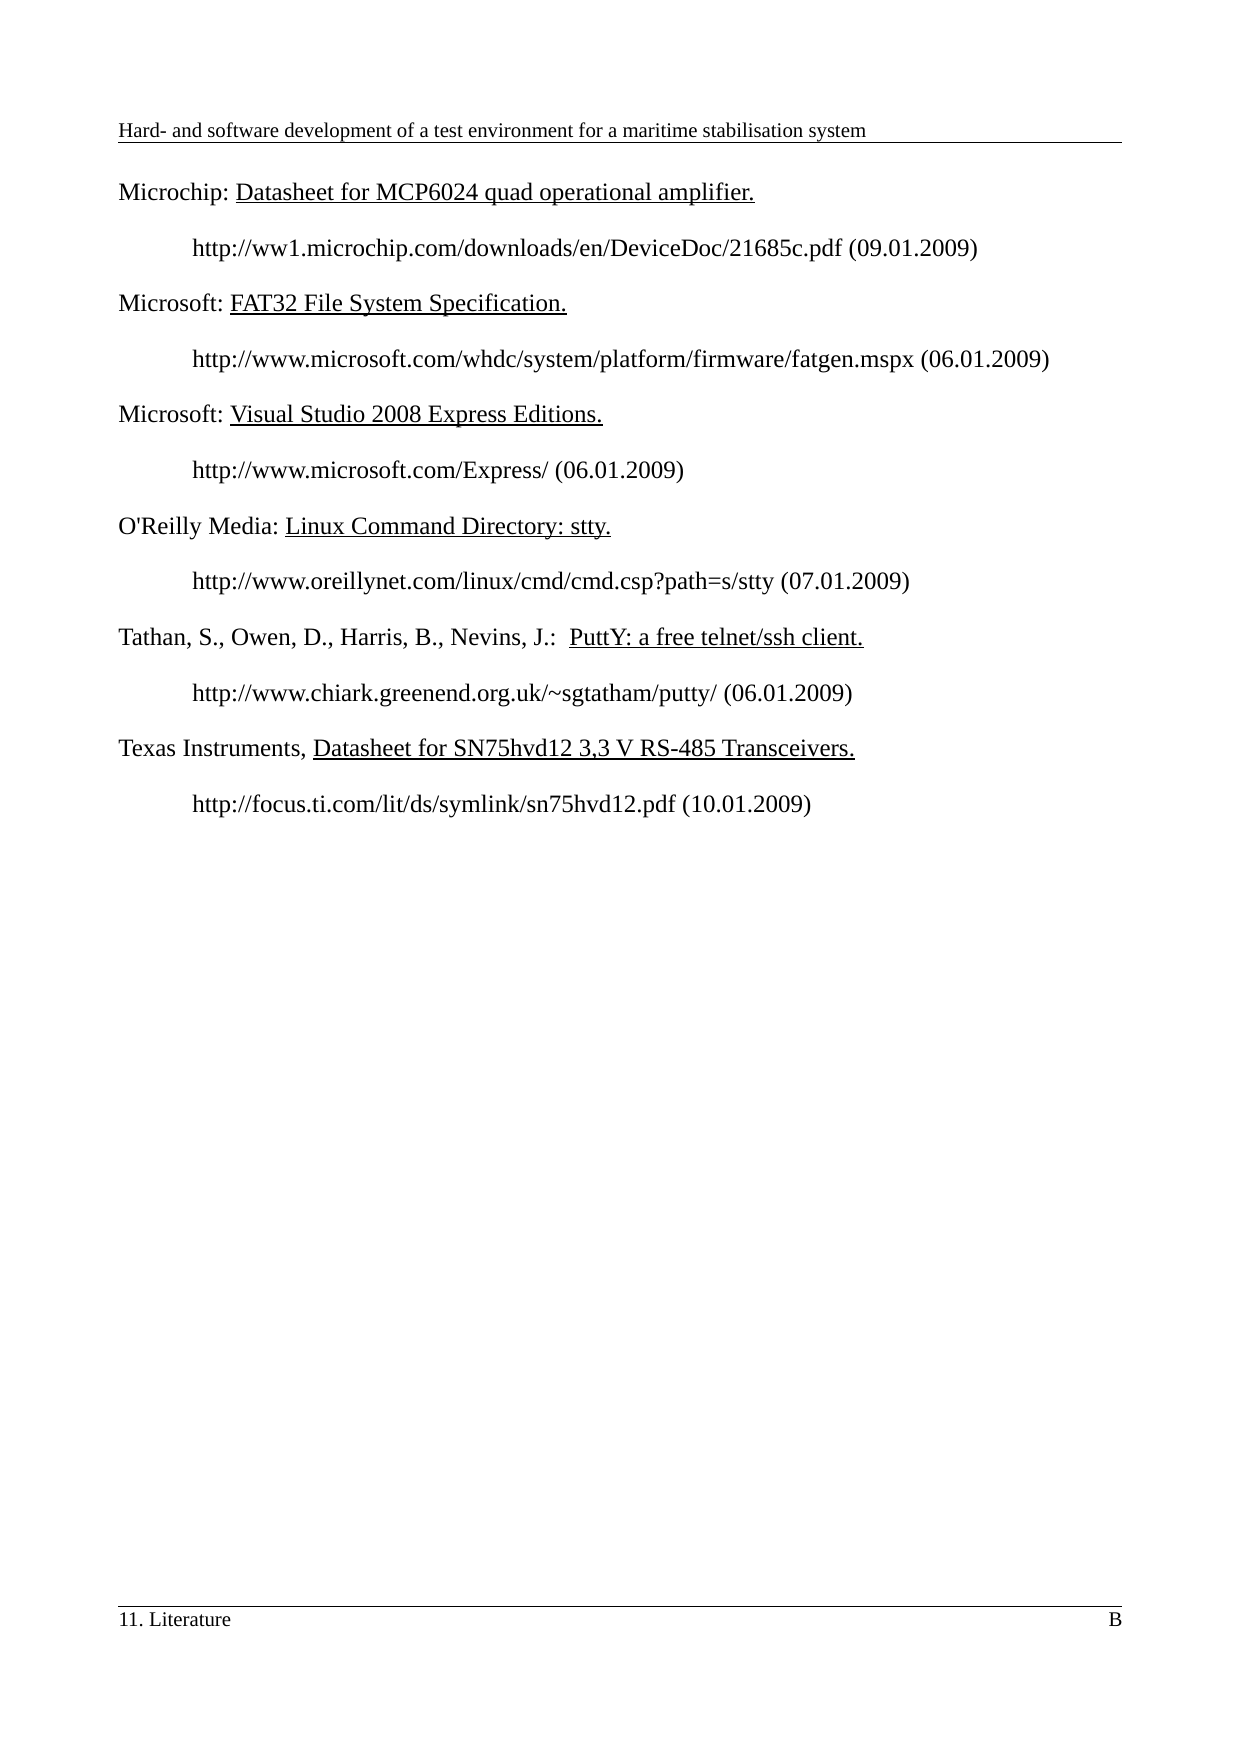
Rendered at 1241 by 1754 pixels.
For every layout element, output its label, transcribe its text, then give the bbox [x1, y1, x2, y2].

text http://www.oreillynet.com/linux/cmd/cmd.csp?path=s/stty (07.01.2009) [118, 566, 1122, 595]
text O'Reilly Media: Linux Command Directory: stty. [118, 511, 1122, 539]
text http://focus.ti.com/lit/ds/symlink/sn75hvd12.pdf (10.01.2009) [118, 789, 1122, 818]
text http://ww1.microchip.com/downloads/en/DeviceDoc/21685c.pdf (09.01.2009) [118, 233, 1122, 261]
text Microchip: Datasheet for MCP6024 quad operational amplifier. [118, 177, 1122, 206]
text Texas Instruments, Datasheet for SN75hvd12 3,3 V RS-485 Transceivers. [118, 733, 1122, 762]
text http://www.microsoft.com/Express/ (06.01.2009) [118, 455, 1122, 484]
text Microsoft: Visual Studio 2008 Express Editions. [118, 399, 1122, 428]
text Microsoft: FAT32 File System Specification. [118, 288, 1122, 317]
text http://www.chiark.greenend.org.uk/~sgtatham/putty/ (06.01.2009) [118, 678, 1122, 706]
text http://www.microsoft.com/whdc/system/platform/firmware/fatgen.mspx (06.01.2009) [118, 344, 1122, 373]
text Tathan, S., Owen, D., Harris, B., Nevins, J.: PuttY: a free telnet/ssh client. [118, 622, 1122, 651]
